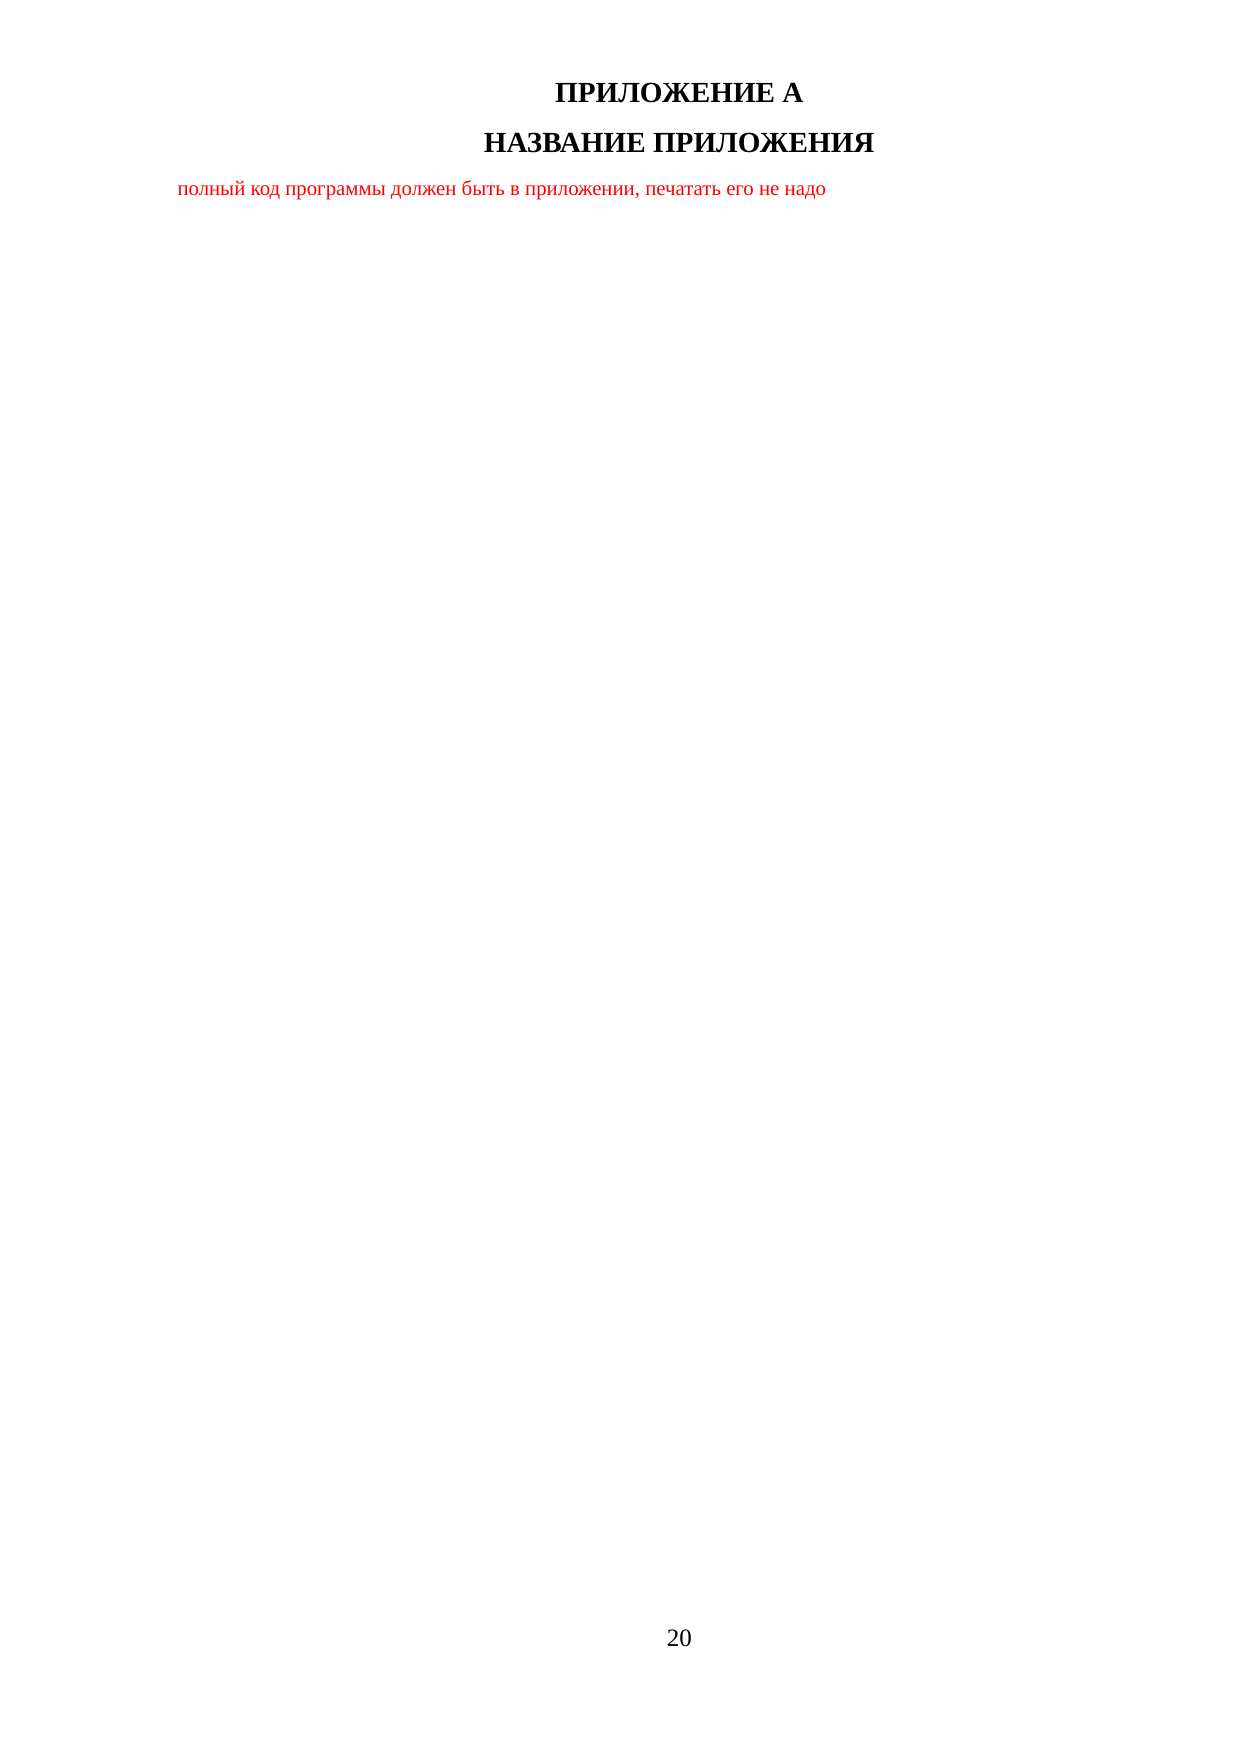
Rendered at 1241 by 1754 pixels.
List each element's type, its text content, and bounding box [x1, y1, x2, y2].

text полный код программы должен быть в приложении, печатать его не надо [177, 176, 1181, 200]
text приложение А [177, 75, 1181, 108]
text Название приложения [177, 125, 1181, 159]
